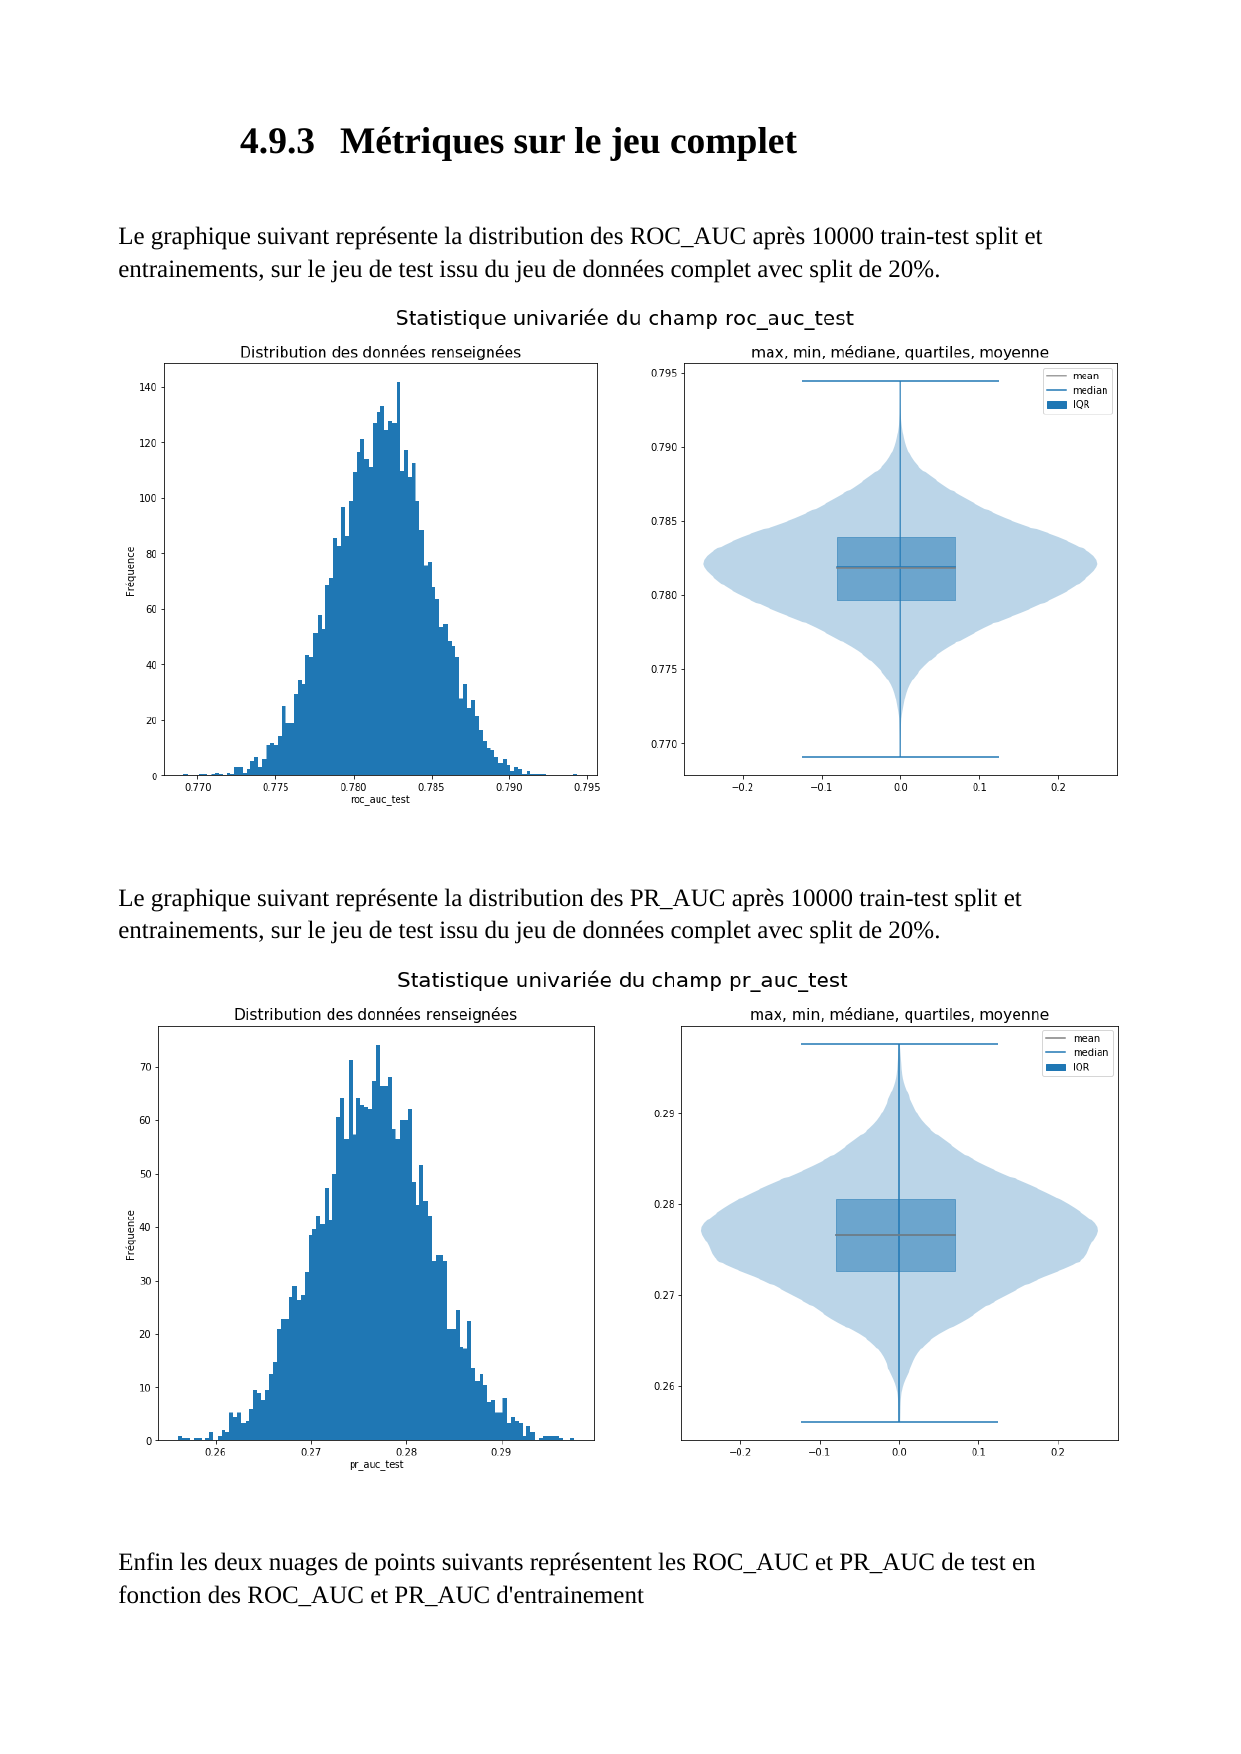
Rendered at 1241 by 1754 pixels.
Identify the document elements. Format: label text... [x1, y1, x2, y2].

picture [118, 302, 1123, 812]
text Enfin les deux nuages de points suivants représentent les ROC_AUC et PR_AUC de test en fonction des ROC_AUC et PR_AUC d'entrainement [118, 1547, 1122, 1609]
text Le graphique suivant représente la distribution des PR_AUC après 10000 train-test split et entrainements, sur le jeu de test issu du jeu de données complet avec split de 20%. [118, 883, 1122, 944]
picture [118, 963, 1123, 1477]
subtitle Métriques sur le jeu complet [231, 118, 1122, 161]
text Le graphique suivant représente la distribution des ROC_AUC après 10000 train-test split et entrainements, sur le jeu de test issu du jeu de données complet avec split de 20%. [118, 221, 1122, 283]
